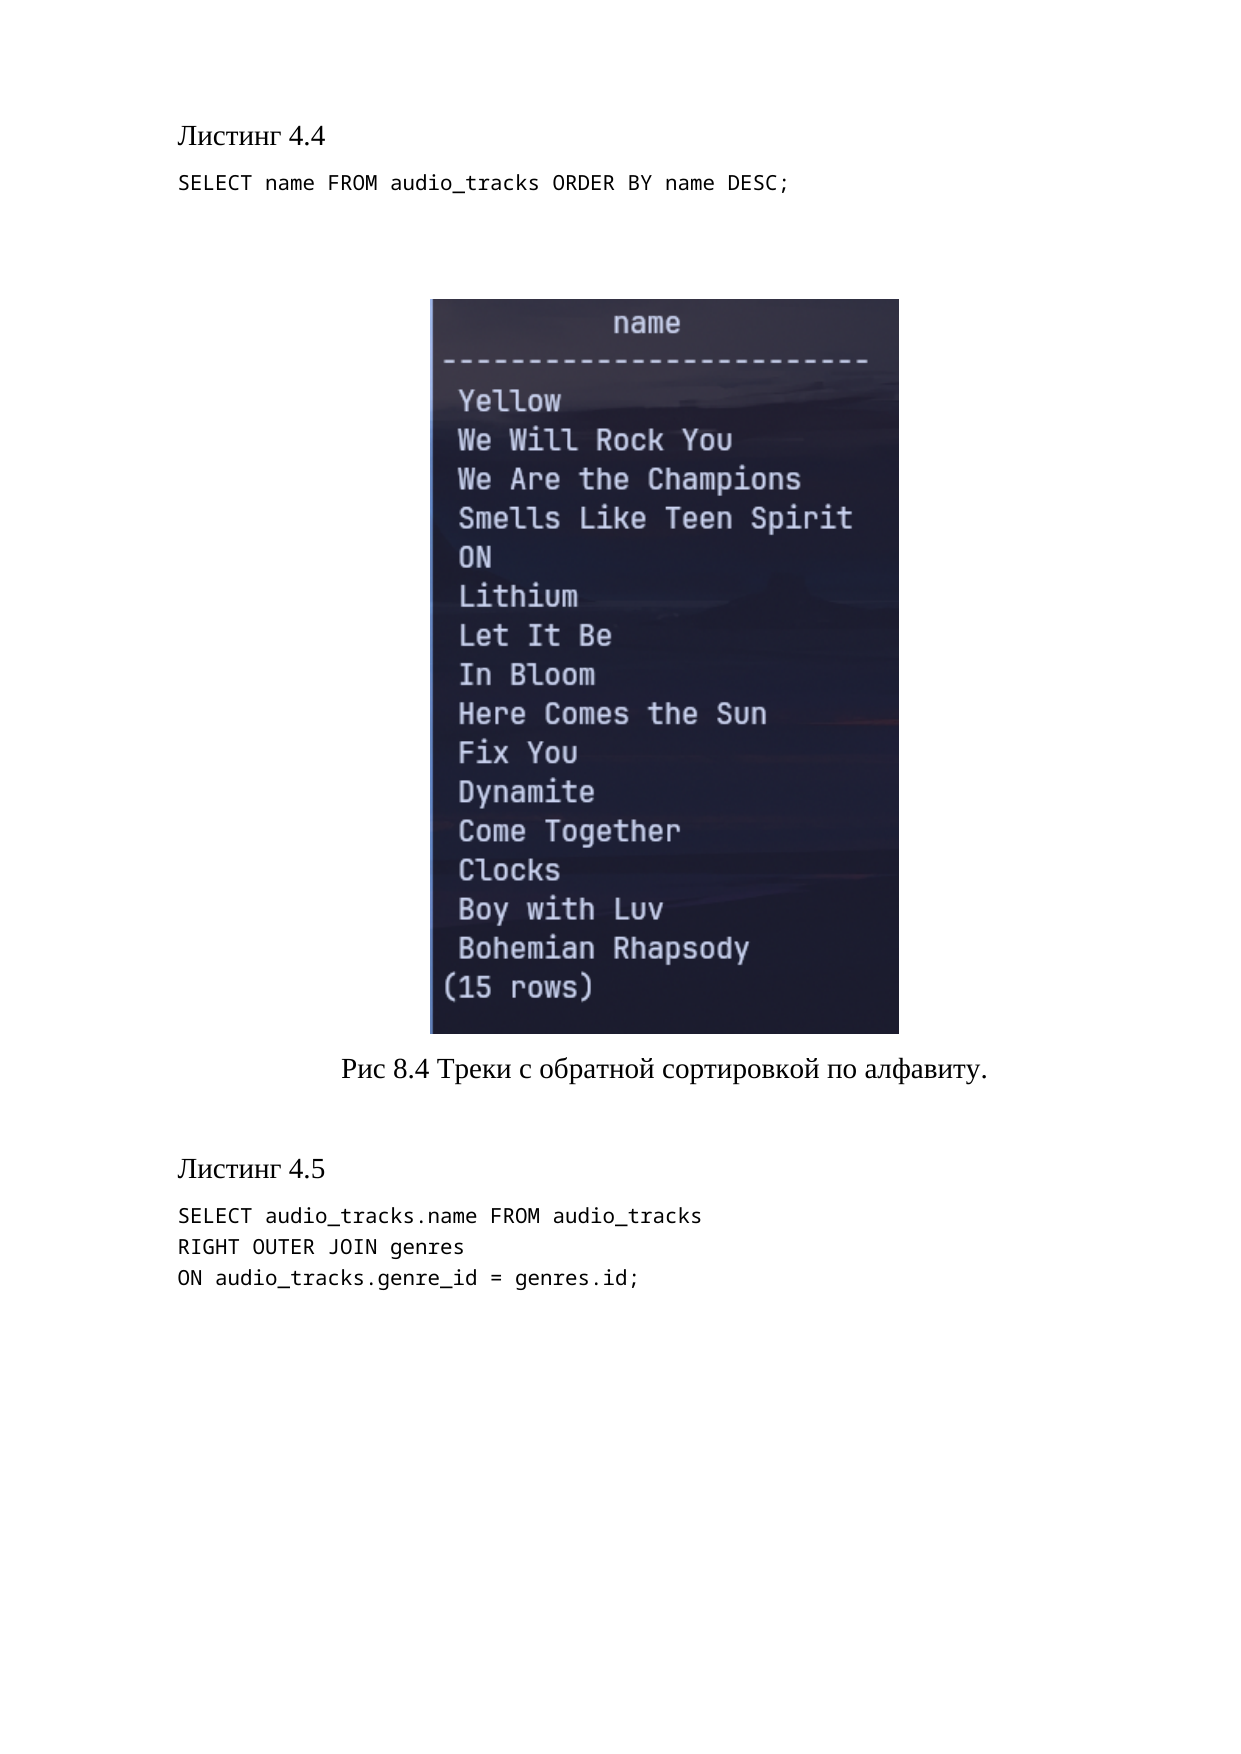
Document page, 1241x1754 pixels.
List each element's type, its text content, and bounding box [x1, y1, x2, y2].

text SELECT name FROM audio_tracks ORDER BY name DESC; [177, 168, 1152, 197]
text Листинг 4.4 [177, 118, 1152, 152]
text SELECT audio_tracks.name FROM audio_tracks [177, 1202, 1152, 1230]
text Листинг 4.5 [177, 1151, 1152, 1185]
picture [430, 299, 899, 1034]
text Рис 8.4 Треки с обратной сортировкой по алфавиту. [177, 1051, 1152, 1084]
text ON audio_tracks.genre_id = genres.id; [177, 1263, 1152, 1291]
text RIGHT OUTER JOIN genres [177, 1232, 1152, 1261]
